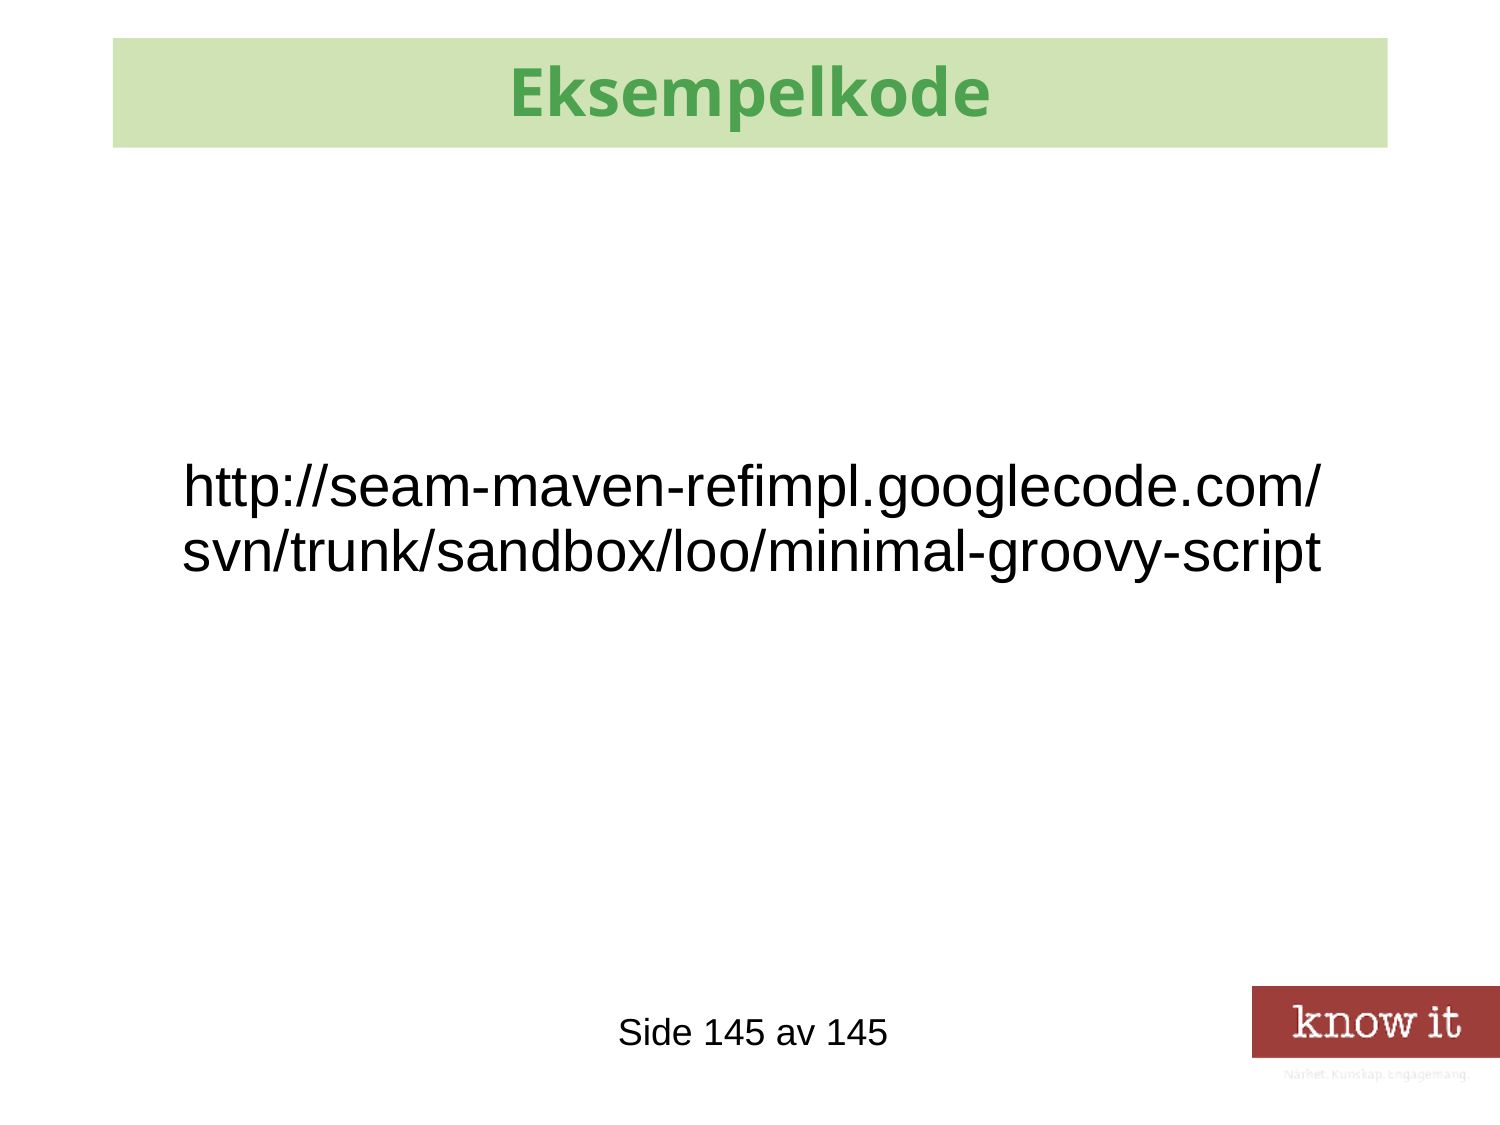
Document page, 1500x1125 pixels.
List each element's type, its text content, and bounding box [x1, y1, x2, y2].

text_box Side 145 av 145 [590, 1003, 916, 1065]
text_box Eksempelkode [112, 38, 1388, 148]
text_box http://seam-maven-refimpl.googlecode.com/svn/trunk/sandbox/loo/minimal-groovy-script [118, 446, 1388, 656]
picture [1252, 986, 1500, 1058]
